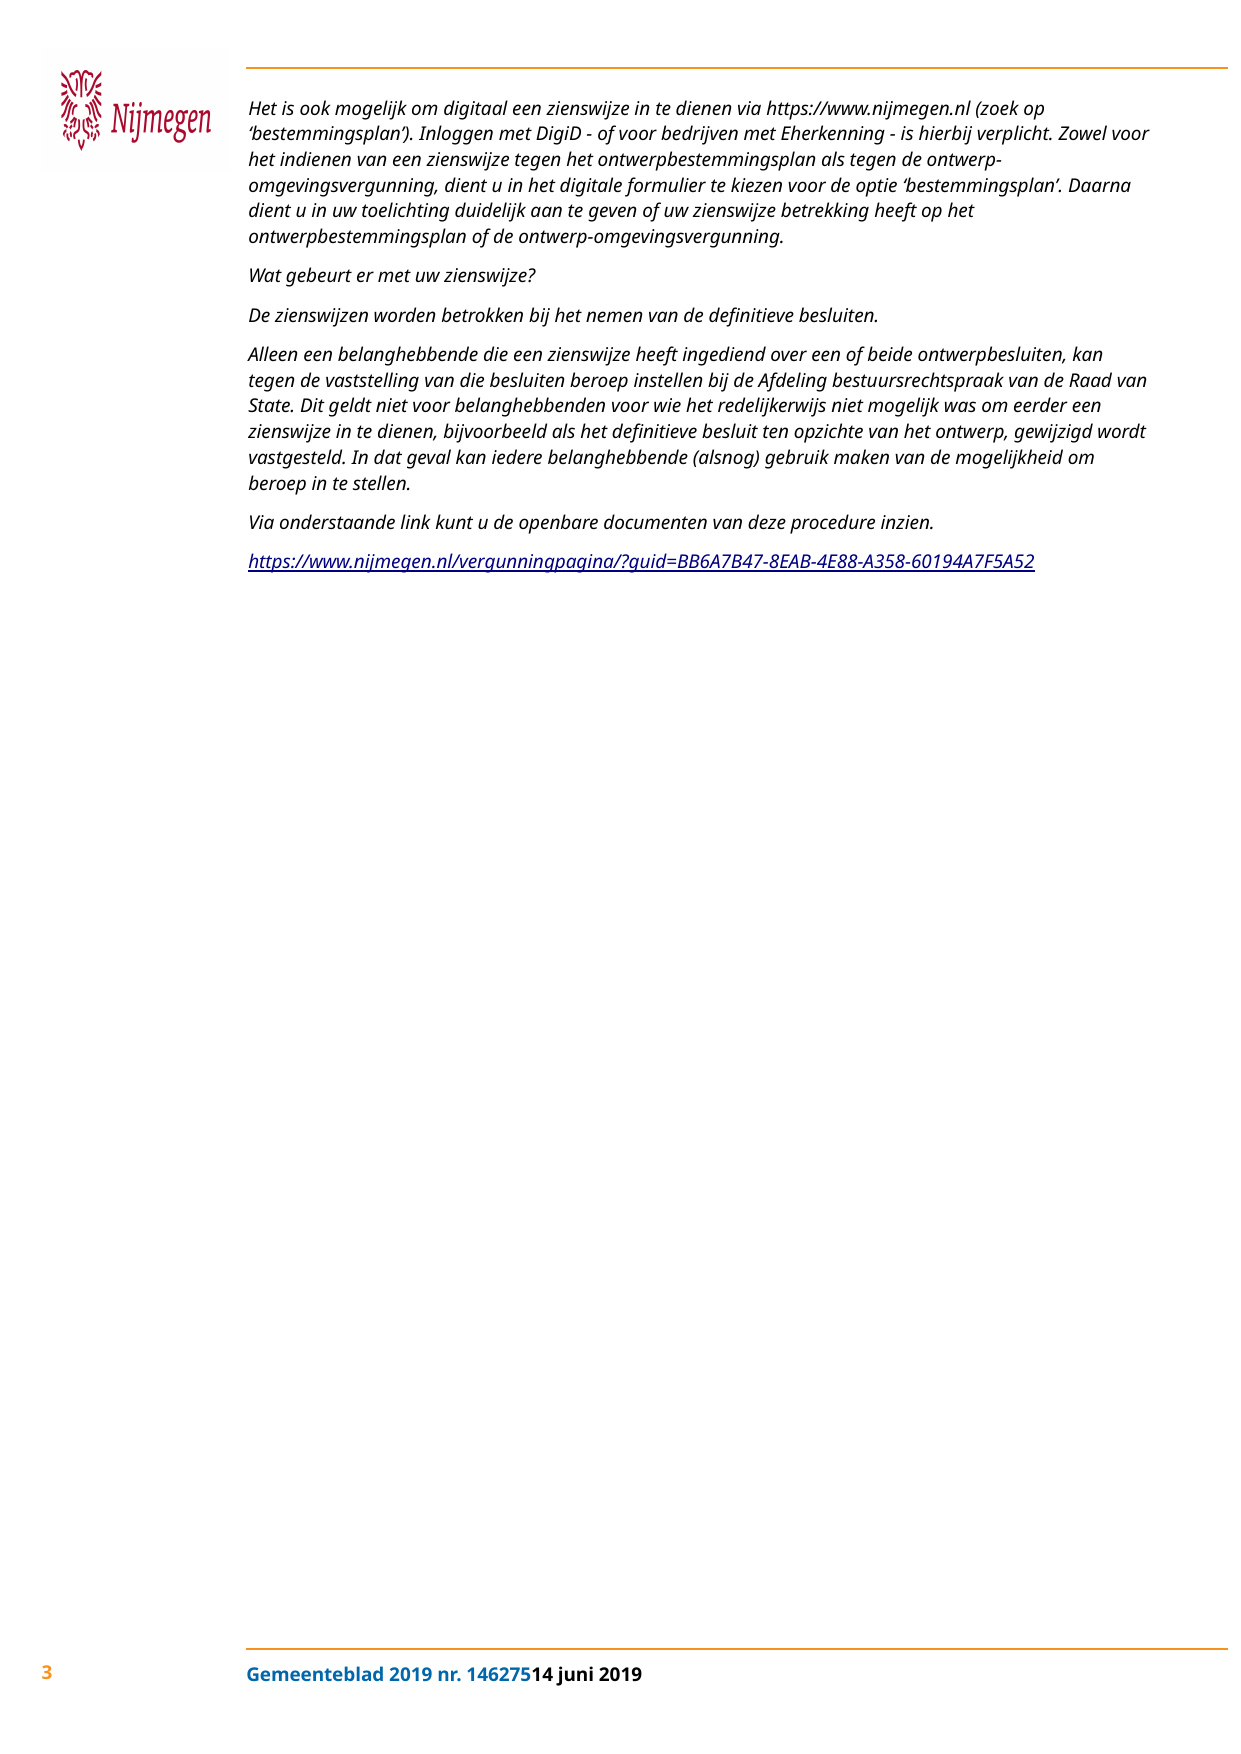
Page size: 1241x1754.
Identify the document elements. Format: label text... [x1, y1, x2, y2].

text Via onderstaande link kunt u de openbare documenten van deze procedure inzien. [248, 509, 1152, 535]
text Het is ook mogelijk om digitaal een zienswijze in te dienen via https://www.nijmegen.nl (zoek op ‘bestemmingsplan’). Inloggen met DigiD - of voor bedrijven met Eherkenning - is hierbij verplicht. Zowel voor het indienen van een zienswijze tegen het ontwerpbestemmingsplan als tegen de ontwerp-omgevingsvergunning, dient u in het digitale formulier te kiezen voor de optie ‘bestemmingsplan’. Daarna dient u in uw toelichting duidelijk aan te geven of uw zienswijze betrekking heeft op het ontwerpbestemmingsplan of de ontwerp-omgevingsvergunning. [248, 95, 1152, 249]
text https://www.nijmegen.nl/vergunningpagina/?guid=BB6A7B47-8EAB-4E88-A358-60194A7F5A52 [248, 548, 1152, 574]
text Wat gebeurt er met uw zienswijze? [248, 263, 1152, 288]
text Alleen een belanghebbende die een zienswijze heeft ingediend over een of beide ontwerpbesluiten, kan tegen de vaststelling van die besluiten beroep instellen bij de Afdeling bestuursrechtspraak van de Raad van State. Dit geldt niet voor belanghebbenden voor wie het redelijkerwijs niet mogelijk was om eerder een zienswijze in te dienen, bijvoorbeeld als het definitieve besluit ten opzichte van het ontwerp, gewijzigd wordt vastgesteld. In dat geval kan iedere belanghebbende (alsnog) gebruik maken van de mogelijkheid om beroep in te stellen. [248, 341, 1152, 496]
text De zienswijzen worden betrokken bij het nemen van de definitieve besluiten. [248, 302, 1152, 328]
picture [41, 47, 231, 172]
